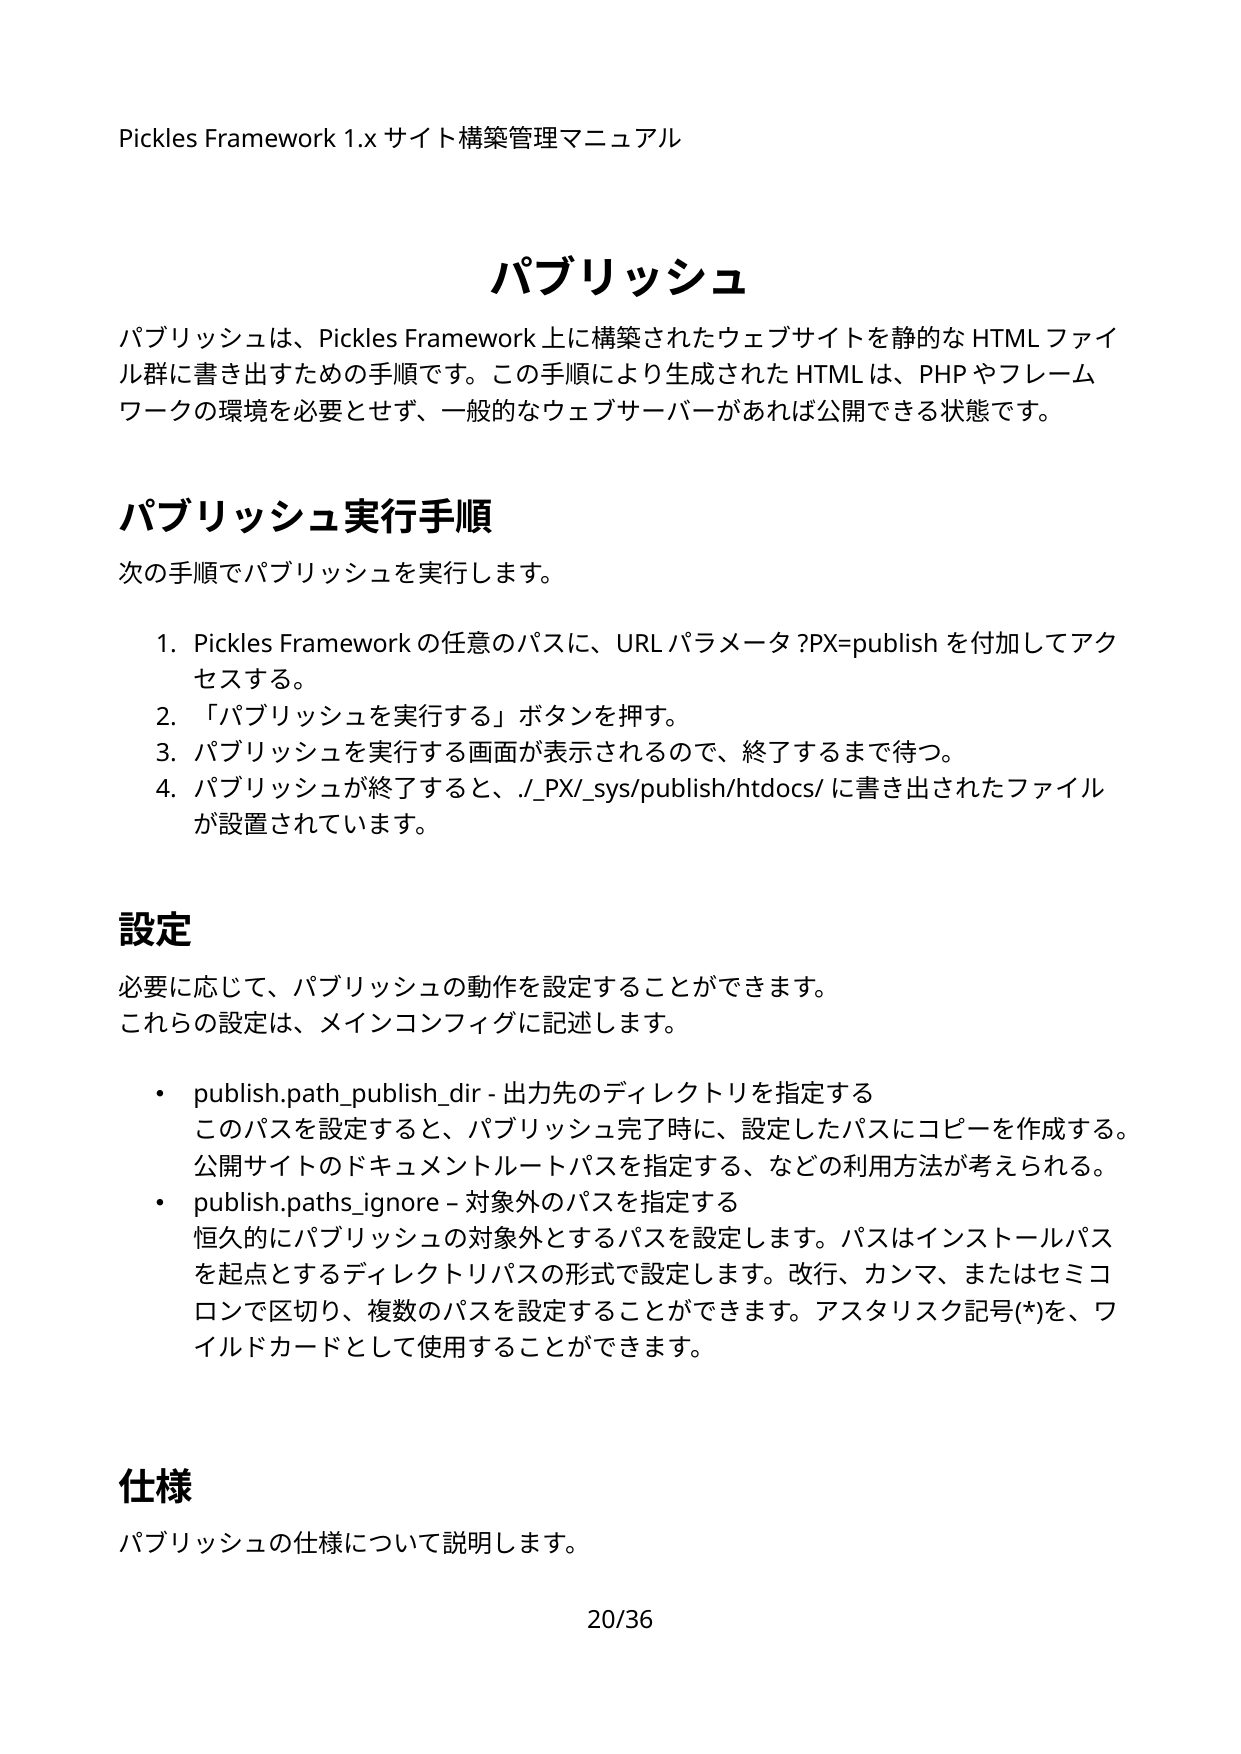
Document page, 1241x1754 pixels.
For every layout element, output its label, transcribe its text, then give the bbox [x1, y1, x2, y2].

list パブリッシュを実行する画面が表示されるので、終了するまで待つ。 [156, 732, 1122, 769]
subtitle 仕様 [118, 1457, 1122, 1511]
text 必要に応じて、パブリッシュの動作を設定することができます。 [118, 967, 1122, 1003]
text 次の手順でパブリッシュを実行します。 [118, 553, 1122, 589]
list publish.path_publish_dir - 出力先のディレクトリを指定する このパスを設定すると、パブリッシュ完了時に、設定したパスにコピーを作成する。公開サイトのドキュメントルートパスを指定する、などの利用方法が考えられる。 [156, 1073, 1122, 1182]
subtitle 設定 [118, 900, 1122, 954]
text これらの設定は、メインコンフィグに記述します。 [118, 1003, 1122, 1039]
list 「パブリッシュを実行する」ボタンを押す。 [156, 696, 1122, 732]
subtitle パブリッシュ実行手順 [118, 487, 1122, 541]
subtitle パブリッシュ [118, 243, 1122, 306]
list Pickles Frameworkの任意のパスに、URLパラメータ ?PX=publish を付加してアクセスする。 [156, 624, 1122, 696]
text パブリッシュの仕様について説明します。 [118, 1523, 1122, 1560]
text パブリッシュは、Pickles Framework上に構築されたウェブサイトを静的なHTMLファイル群に書き出すための手順です。この手順により生成されたHTMLは、PHPやフレームワークの環境を必要とせず、一般的なウェブサーバーがあれば公開できる状態です。 [118, 319, 1122, 427]
list publish.paths_ignore – 対象外のパスを指定する 恒久的にパブリッシュの対象外とするパスを設定します。パスはインストールパスを起点とするディレクトリパスの形式で設定します。改行、カンマ、またはセミコロンで区切り、複数のパスを設定することができます。アスタリスク記号(*)を、ワイルドカードとして使用することができます。 [156, 1182, 1122, 1363]
list パブリッシュが終了すると、./_PX/_sys/publish/htdocs/ に書き出されたファイルが設置されています。 [156, 769, 1122, 841]
